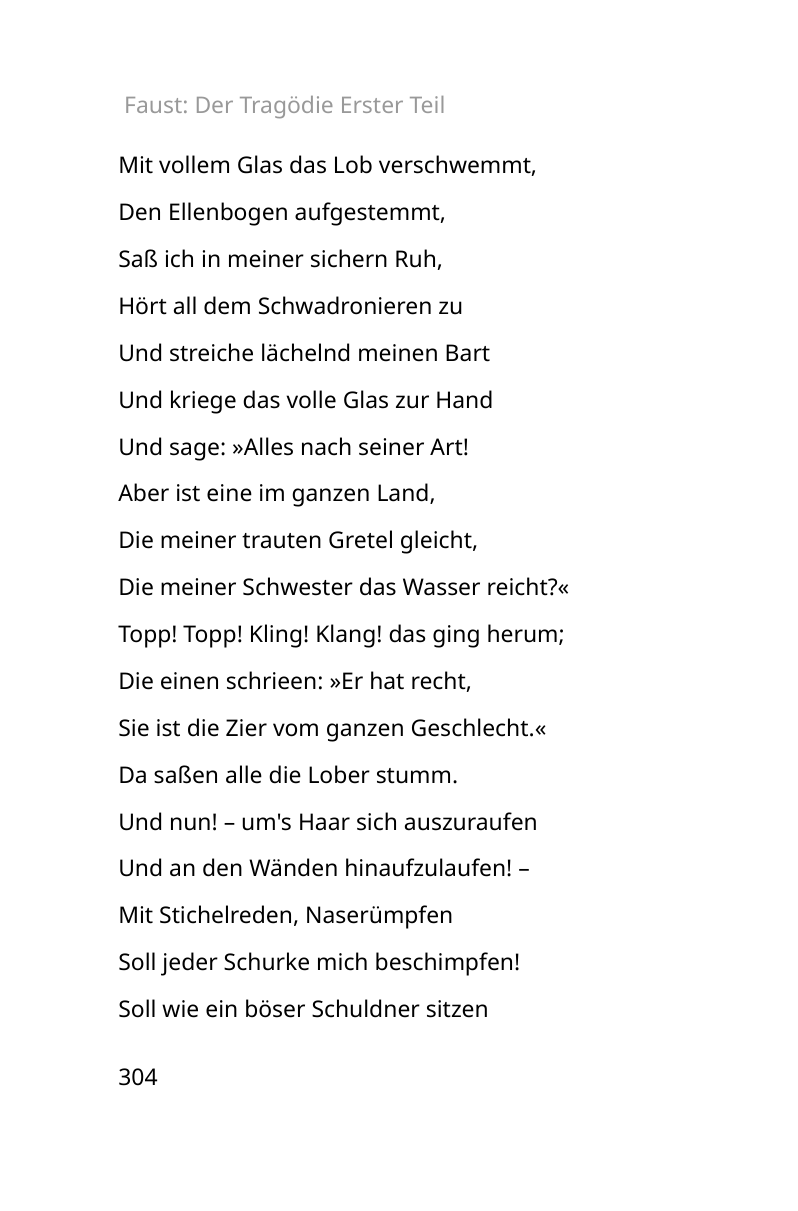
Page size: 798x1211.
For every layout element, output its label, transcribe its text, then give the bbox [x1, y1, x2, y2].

text Mit vollem Glas das Lob verschwemmt, Den Ellenbogen aufgestemmt, Saß ich in meiner sichern Ruh, Hört all dem Schwadronieren zu Und streiche lächelnd meinen Bart Und kriege das volle Glas zur Hand Und sage: »Alles nach seiner Art! Aber ist eine im ganzen Land, Die meiner trauten Gretel gleicht, Die meiner Schwester das Wasser reicht?« Topp! Topp! Kling! Klang! das ging herum; Die einen schrieen: »Er hat recht, Sie ist die Zier vom ganzen Geschlecht.« Da saßen alle die Lober stumm. Und nun! – um's Haar sich auszuraufen Und an den Wänden hinaufzulaufen! – Mit Stichelreden, Naserümpfen Soll jeder Schurke mich beschimpfen! Soll wie ein böser Schuldner sitzen [118, 149, 679, 1024]
